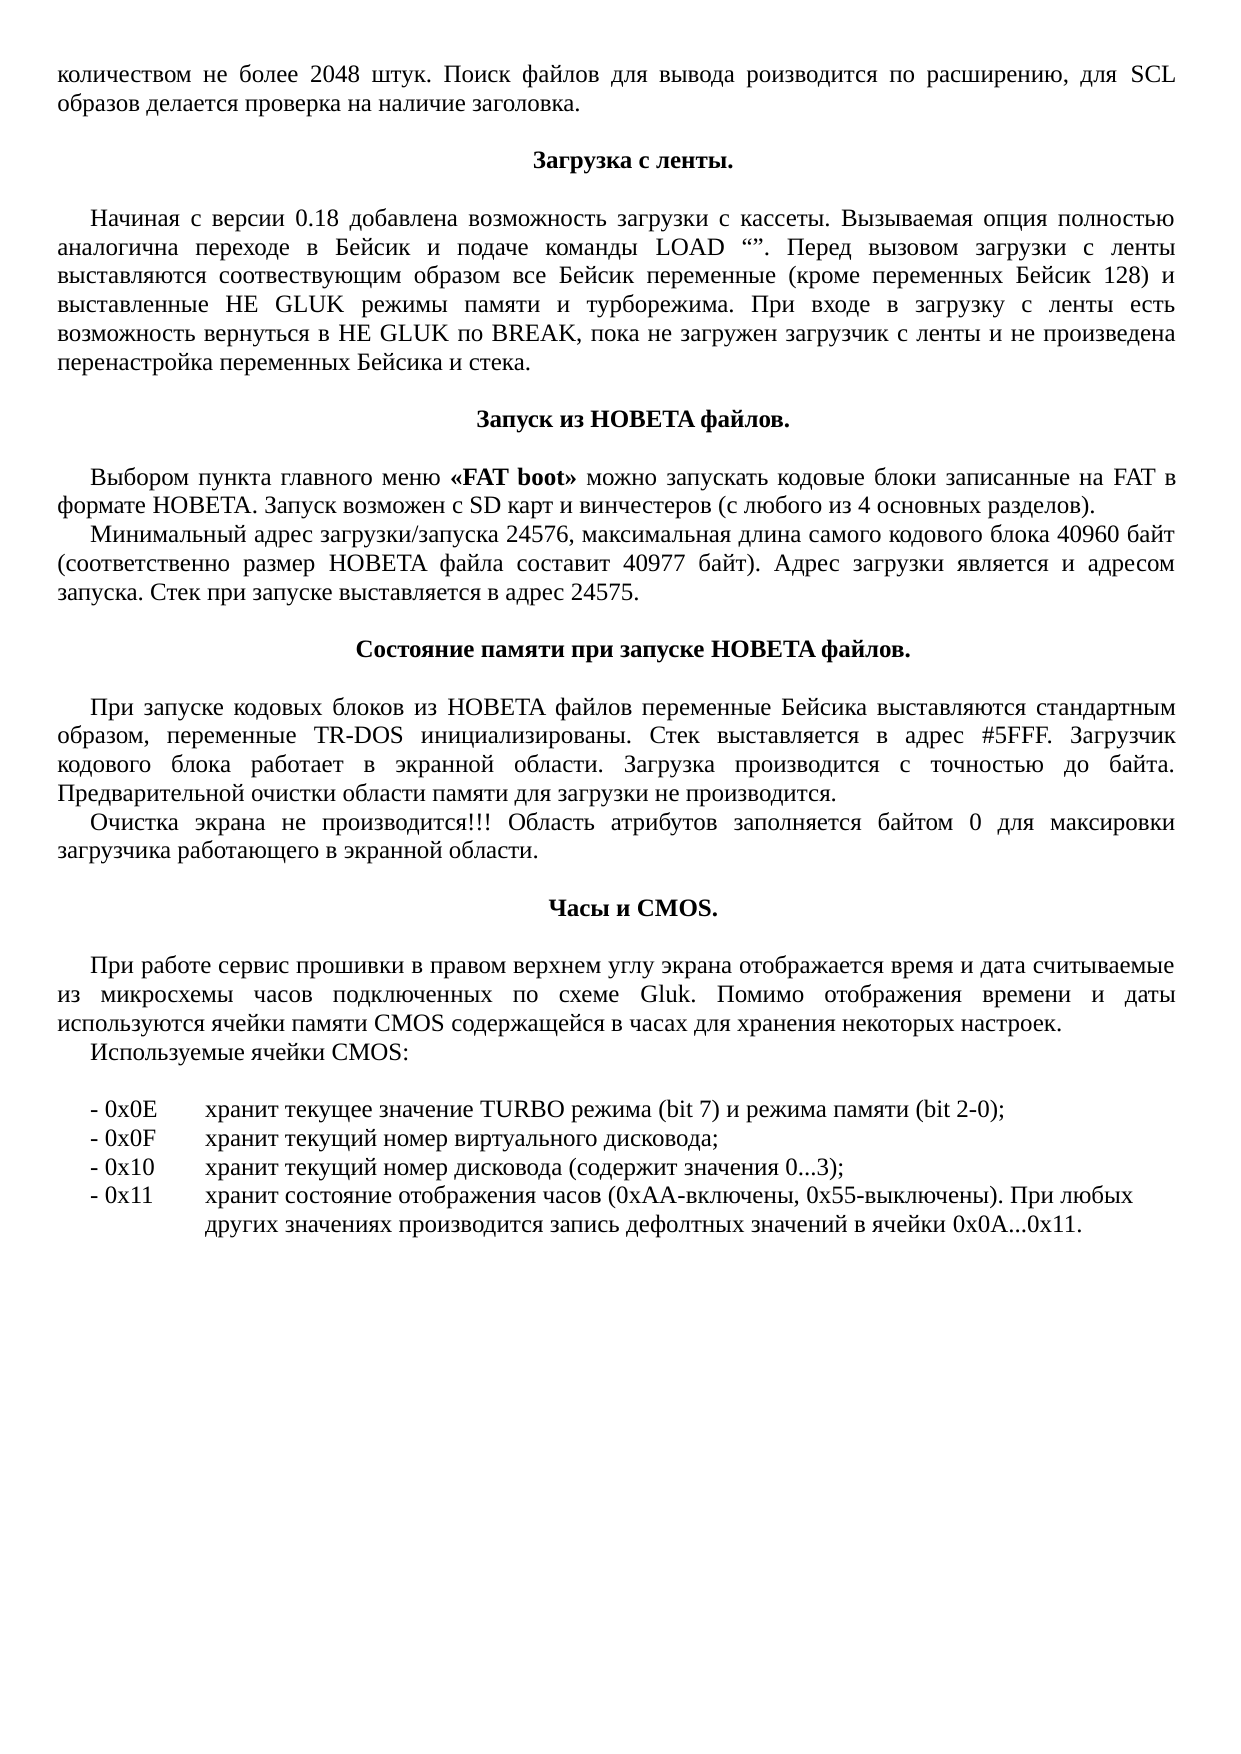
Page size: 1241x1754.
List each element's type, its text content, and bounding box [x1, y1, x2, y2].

text - 0x11 хранит состояние отображения часов (0xAA-включены, 0x55-выключены). При любых других значениях производится запись дефолтных значений в ячейки 0x0A...0x11. [57, 1181, 1176, 1238]
text Выбором пункта главного меню «FAT boot» можно запускать кодовые блоки записанные на FAT в формате HOBETA. Запуск возможен с SD карт и винчестеров (с любого из 4 основных разделов). [57, 462, 1176, 519]
text При работе сервис прошивки в правом верхнем углу экрана отображается время и дата считываемые из микросхемы часов подключенных по схеме Gluk. Помимо отображения времени и даты используются ячейки памяти CMOS содержащейся в часах для хранения некоторых настроек. [57, 951, 1176, 1037]
text Начиная с версии 0.18 добавлена возможность загрузки с кассеты. Вызываемая опция полностью аналогична переходе в Бейсик и подаче команды LOAD “”. Перед вызовом загрузки с ленты выставляются соотвествующим образом все Бейсик переменные (кроме переменных Бейсик 128) и выставленные HE GLUK режимы памяти и турборежима. При входе в загрузку с ленты есть возможность вернуться в HE GLUK по BREAK, пока не загружен загрузчик с ленты и не произведена перенастройка переменных Бейсика и стека. [57, 203, 1176, 376]
text Очистка экрана не производится!!! Область атрибутов заполняется байтом 0 для максировки загрузчика работающего в экранной области. [57, 807, 1176, 864]
text Состояние памяти при запуске HOBETA файлов. [57, 634, 1176, 663]
text Минимальный адрес загрузки/запуска 24576, максимальная длина самого кодового блока 40960 байт (соответственно размер HOBETA файла составит 40977 байт). Адрес загрузки является и адресом запуска. Стек при запуске выставляется в адрес 24575. [57, 519, 1176, 606]
text Часы и CMOS. [57, 893, 1176, 922]
text - 0x0E хранит текущее значение TURBO режима (bit 7) и режима памяти (bit 2-0); [57, 1094, 1176, 1123]
text количеством не более 2048 штук. Поиск файлов для вывода роизводится по расширению, для SCL образов делается проверка на наличие заголовка. [57, 59, 1176, 117]
text При запуске кодовых блоков из HOBETA файлов переменные Бейсика выставляются стандартным образом, переменные TR-DOS инициализированы. Стек выставляется в адрес #5FFF. Загрузчик кодового блока работает в экранной области. Загрузка производится с точностью до байта. Предварительной очистки области памяти для загрузки не производится. [57, 692, 1176, 807]
text Используемые ячейки CMOS: [57, 1037, 1176, 1066]
text Запуск из HOBETA файлов. [57, 404, 1176, 433]
text - 0x10 хранит текущий номер дисковода (содержит значения 0...3); [57, 1152, 1176, 1181]
text Загрузка с ленты. [57, 146, 1176, 174]
text - 0x0F хранит текущий номер виртуального дисковода; [57, 1123, 1176, 1152]
